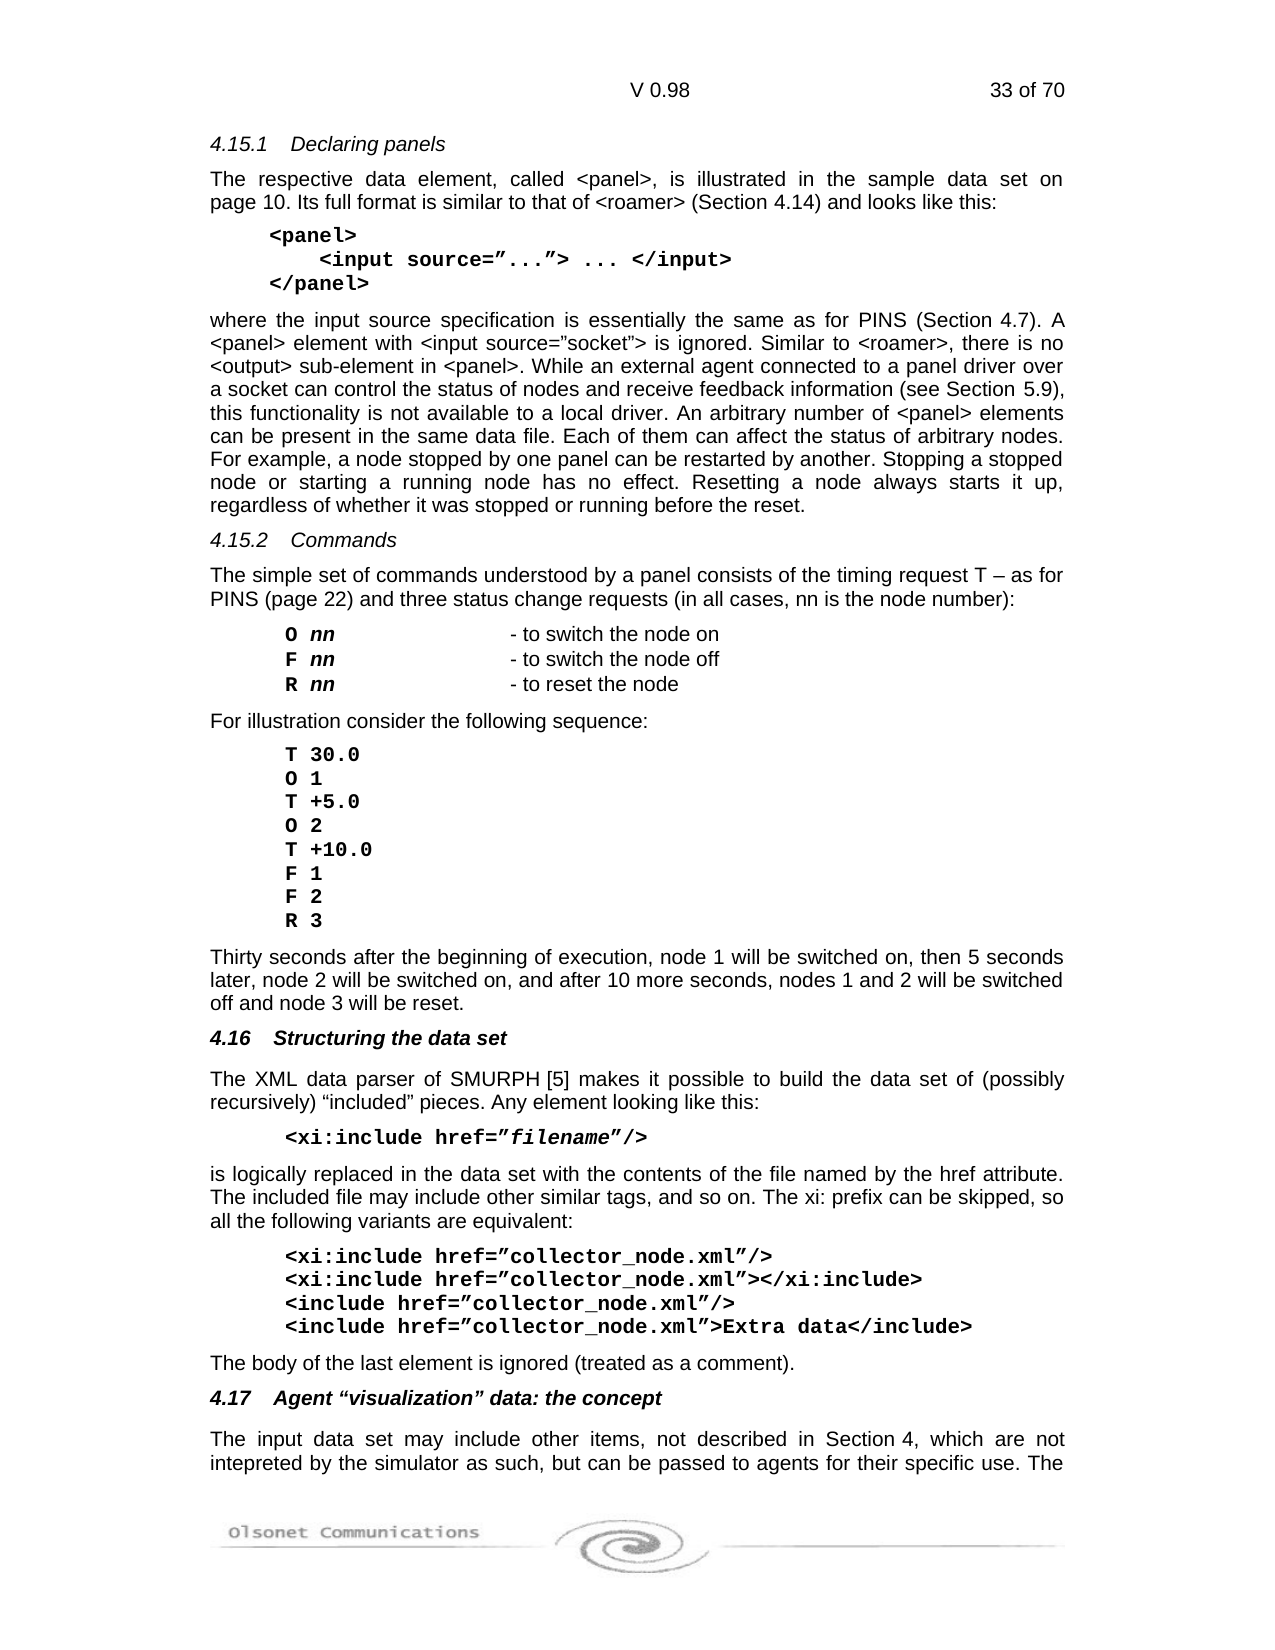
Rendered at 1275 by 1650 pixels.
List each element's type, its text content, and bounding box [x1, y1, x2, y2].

subtitle Declaring panels [210, 132, 1065, 155]
text Thirty seconds after the beginning of execution, node 1 will be switched on, then 5 seconds later, node 2 will be switched on, and after 10 more seconds, nodes 1 and 2 will be switched off and node 3 will be reset. [210, 945, 1065, 1015]
text R nn - to reset the node [210, 672, 1065, 697]
text <xi:include href=”collector_node.xml”></xi:include> [210, 1269, 1065, 1293]
text O nn - to switch the node on [210, 622, 1065, 647]
text <xi:include href=”filename”/> [210, 1126, 1065, 1151]
text R 3 [210, 910, 1065, 933]
text is logically replaced in the data set with the contents of the file named by the href attribute. The included file may include other similar tags, and so on. The xi: prefix can be skipped, so all the following variants are equivalent: [210, 1163, 1065, 1232]
subtitle Agent “visualization” data: the concept [210, 1387, 1065, 1410]
text O 1 [210, 768, 1065, 792]
text The simple set of commands understood by a panel consists of the timing request T – as for PINS (page 22) and three status change requests (in all cases, nn is the node number): [210, 564, 1065, 610]
text O 2 [210, 815, 1065, 839]
text <xi:include href=”collector_node.xml”/> [210, 1244, 1065, 1269]
text F 2 [210, 886, 1065, 910]
text T +5.0 [210, 792, 1065, 815]
text where the input source specification is essentially the same as for PINS (Section 4.7). A <panel> element with <input source=”socket”> is ignored. Similar to <roamer>, there is no <output> sub-element in <panel>. While an external agent connected to a panel driver over a socket can control the status of nodes and receive feedback information (see Section 5.9), this functionality is not available to a local driver. An arbitrary number of <panel> elements can be present in the same data file. Each of them can affect the status of arbitrary nodes. For example, a node stopped by one panel can be restarted by another. Stopping a stopped node or starting a running node has no effect. Resetting a node always starts it up, regardless of whether it was stopped or running before the reset. [210, 308, 1065, 517]
text For illustration consider the following sequence: [210, 709, 1065, 732]
text F nn - to switch the node off [210, 647, 1065, 672]
text The input data set may include other items, not described in Section 4, which are not intepreted by the simulator as such, but can be passed to agents for their specific use. The [210, 1428, 1065, 1474]
picture [210, 1504, 1065, 1596]
text <include href=”collector_node.xml”>Extra data</include> [210, 1317, 1065, 1340]
text <input source=”...”> ... </input> [269, 249, 1065, 273]
subtitle Commands [210, 529, 1065, 552]
text T 30.0 [210, 744, 1065, 768]
text </panel> [269, 273, 1065, 296]
text T +10.0 [210, 839, 1065, 862]
text The body of the last element is ignored (treated as a comment). [210, 1352, 1065, 1375]
text F 1 [210, 862, 1065, 886]
text <panel> [269, 225, 1065, 249]
subtitle Structuring the data set [210, 1027, 1065, 1050]
text The respective data element, called <panel>, is illustrated in the sample data set on page 10. Its full format is similar to that of <roamer> (Section 4.14) and looks like this: [210, 167, 1065, 214]
text The XML data parser of SMURPH [5] makes it possible to build the data set of (possibly recursively) “included” pieces. Any element looking like this: [210, 1068, 1065, 1114]
text <include href=”collector_node.xml”/> [210, 1293, 1065, 1317]
